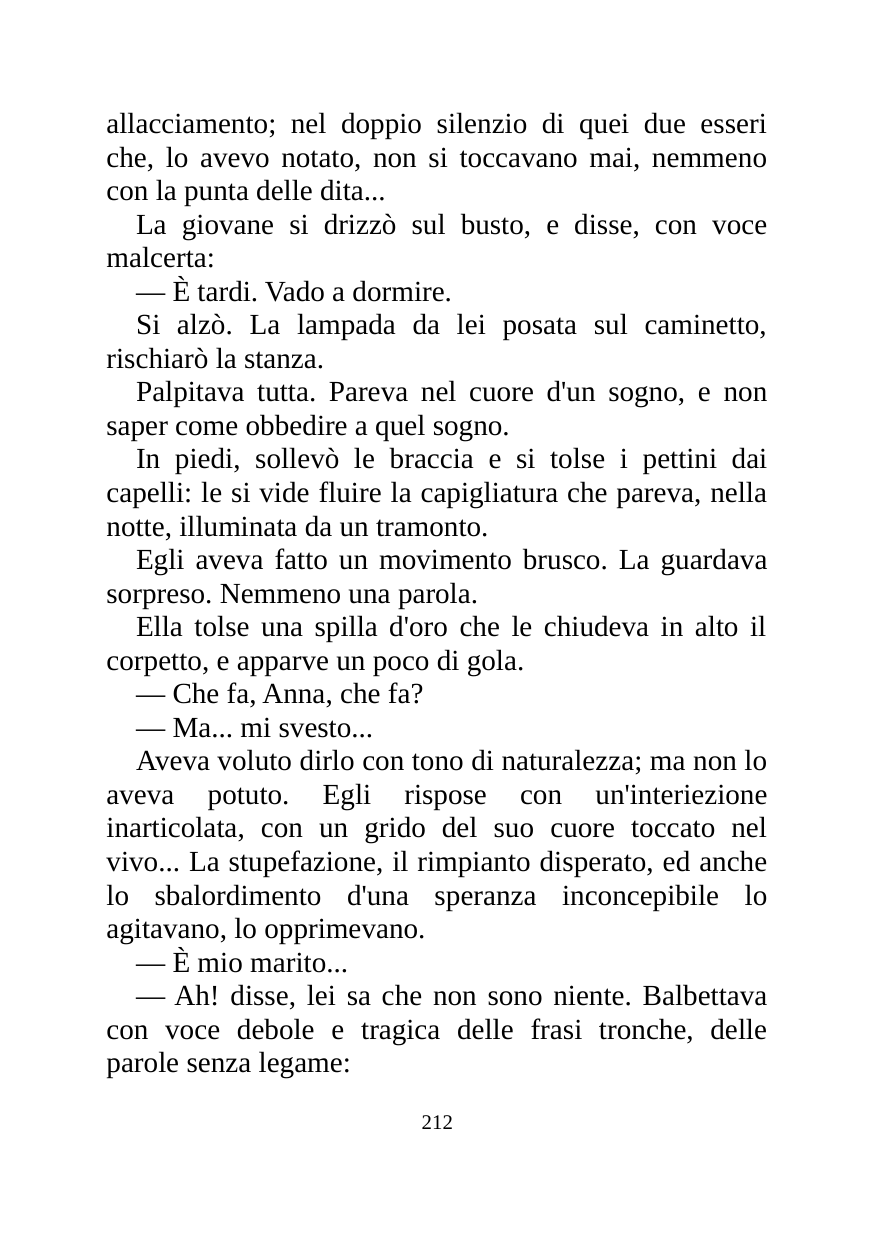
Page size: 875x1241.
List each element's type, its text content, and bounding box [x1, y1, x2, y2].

text — Ah! disse, lei sa che non sono niente. Balbettava con voce debole e tragica delle frasi tronche, delle parole senza legame: [106, 978, 768, 1079]
text — Che fa, Anna, che fa? [106, 676, 768, 710]
text La giovane si drizzò sul busto, e disse, con voce malcerta: [106, 207, 768, 274]
text Ella tolse una spilla d'oro che le chiudeva in alto il corpetto, e apparve un poco di gola. [106, 609, 768, 676]
text allacciamento; nel doppio silenzio di quei due esseri che, lo avevo notato, non si toccavano mai, nemmeno con la punta delle dita... [106, 106, 768, 207]
text Aveva voluto dirlo con tono di naturalezza; ma non lo aveva potuto. Egli rispose con un'interiezione inarticolata, con un grido del suo cuore toccato nel vivo... La stupefazione, il rimpianto disperato, ed anche lo sbalordimento d'una speranza inconcepibile lo agitavano, lo opprimevano. [106, 743, 768, 945]
text — Ma... mi svesto... [106, 710, 768, 743]
text — È mio marito... [106, 945, 768, 978]
text Palpitava tutta. Pareva nel cuore d'un sogno, e non saper come obbedire a quel sogno. [106, 374, 768, 442]
text — È tardi. Vado a dormire. [106, 274, 768, 307]
text Si alzò. La lampada da lei posata sul caminetto, rischiarò la stanza. [106, 307, 768, 374]
text Egli aveva fatto un movimento brusco. La guardava sorpreso. Nemmeno una parola. [106, 542, 768, 609]
text In piedi, sollevò le braccia e si tolse i pettini dai capelli: le si vide fluire la capigliatura che pareva, nella notte, illuminata da un tramonto. [106, 442, 768, 542]
